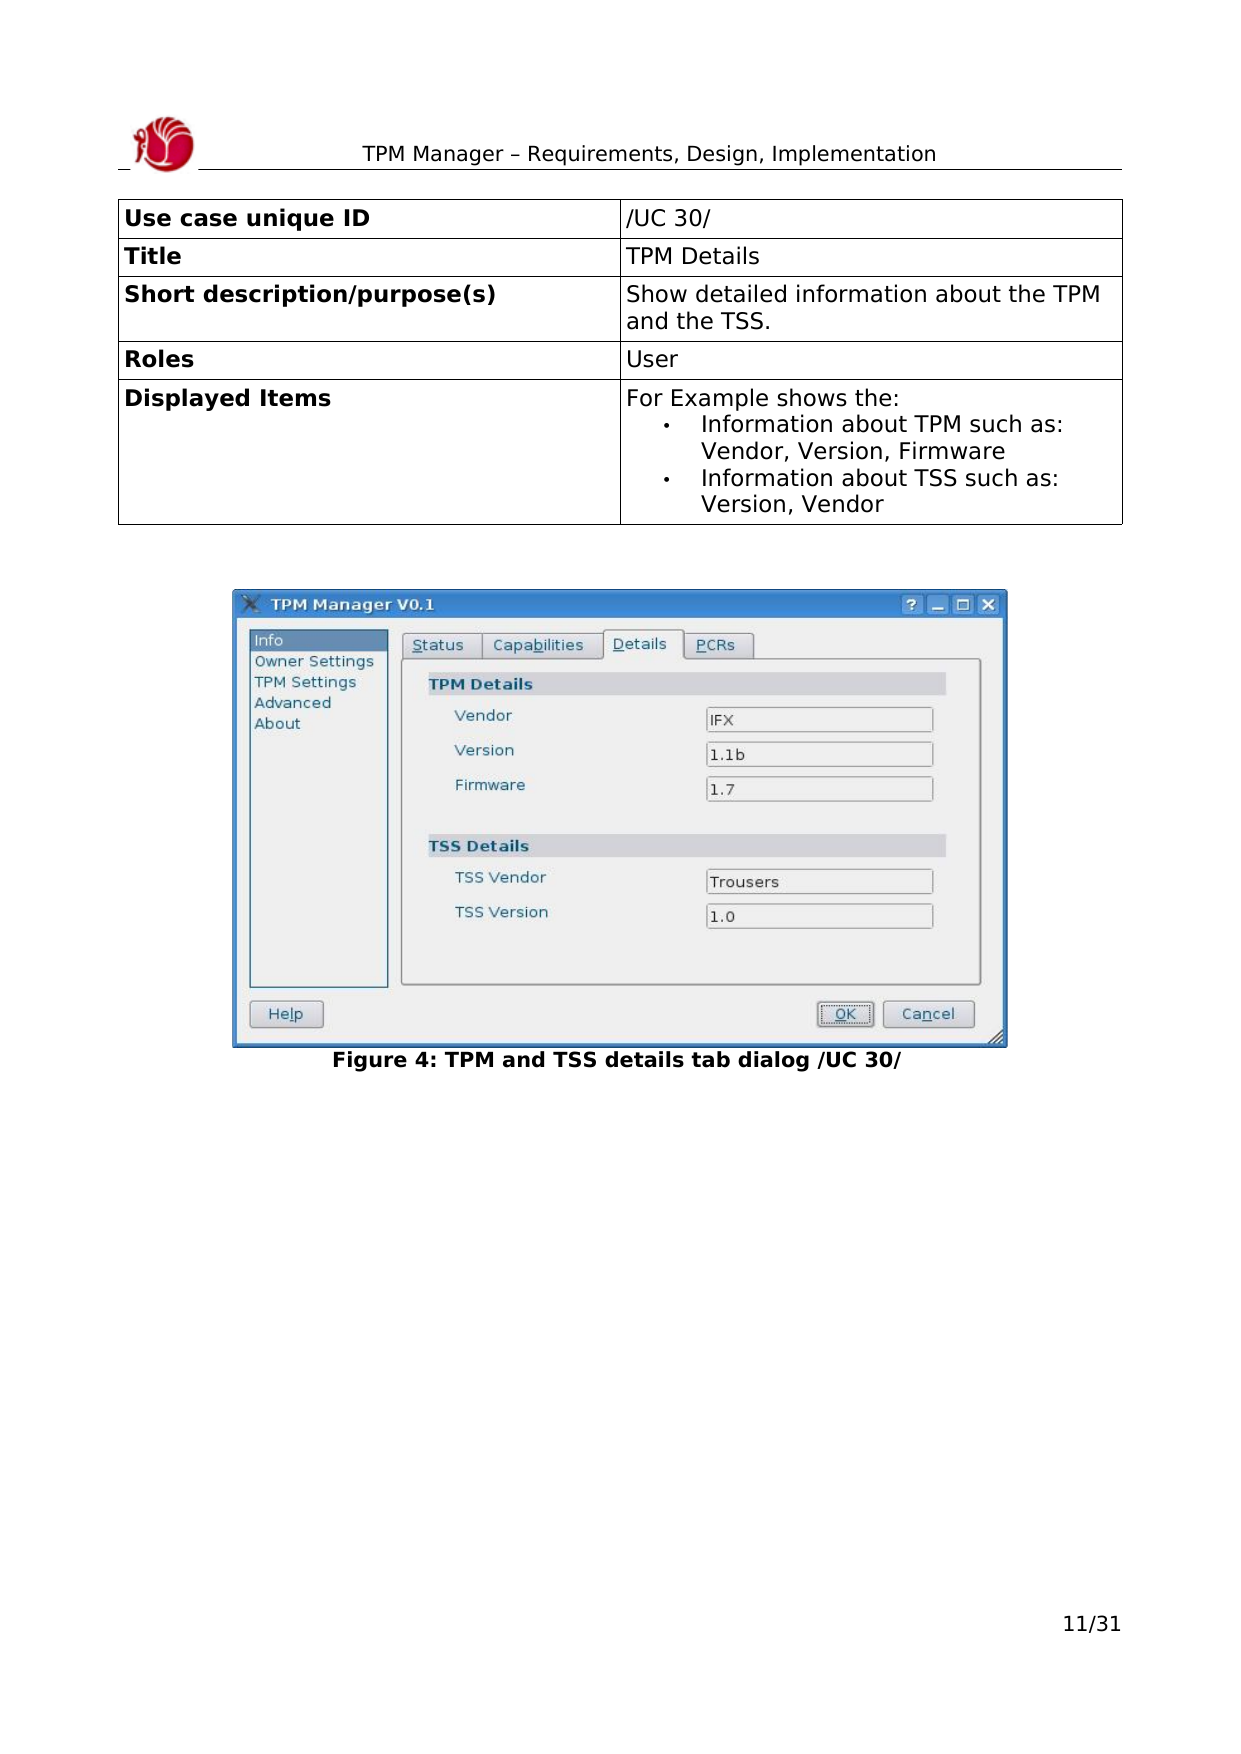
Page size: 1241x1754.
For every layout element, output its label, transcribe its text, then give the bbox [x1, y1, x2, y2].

table_header /UC 30/ [621, 200, 1122, 237]
table_cell TPM Details [621, 239, 1122, 276]
table_cell For Example shows the: Information about TPM such as: Vendor, Version, Firmware Information about TSS such as: Version, Vendor [621, 380, 1122, 524]
table_cell Show detailed information about the TPM and the TSS. [621, 277, 1122, 341]
picture [130, 114, 199, 174]
table_cell Title [119, 239, 620, 276]
table_cell Displayed Items [119, 380, 620, 524]
table_cell Roles [119, 342, 620, 379]
picture [232, 589, 1008, 1048]
table_cell Short description/purpose(s) [119, 277, 620, 341]
table_cell User [621, 342, 1122, 379]
text Figure 4: TPM and TSS details tab dialog /UC 30/ [228, 1048, 1012, 1072]
table_header Use case unique ID [119, 200, 620, 237]
